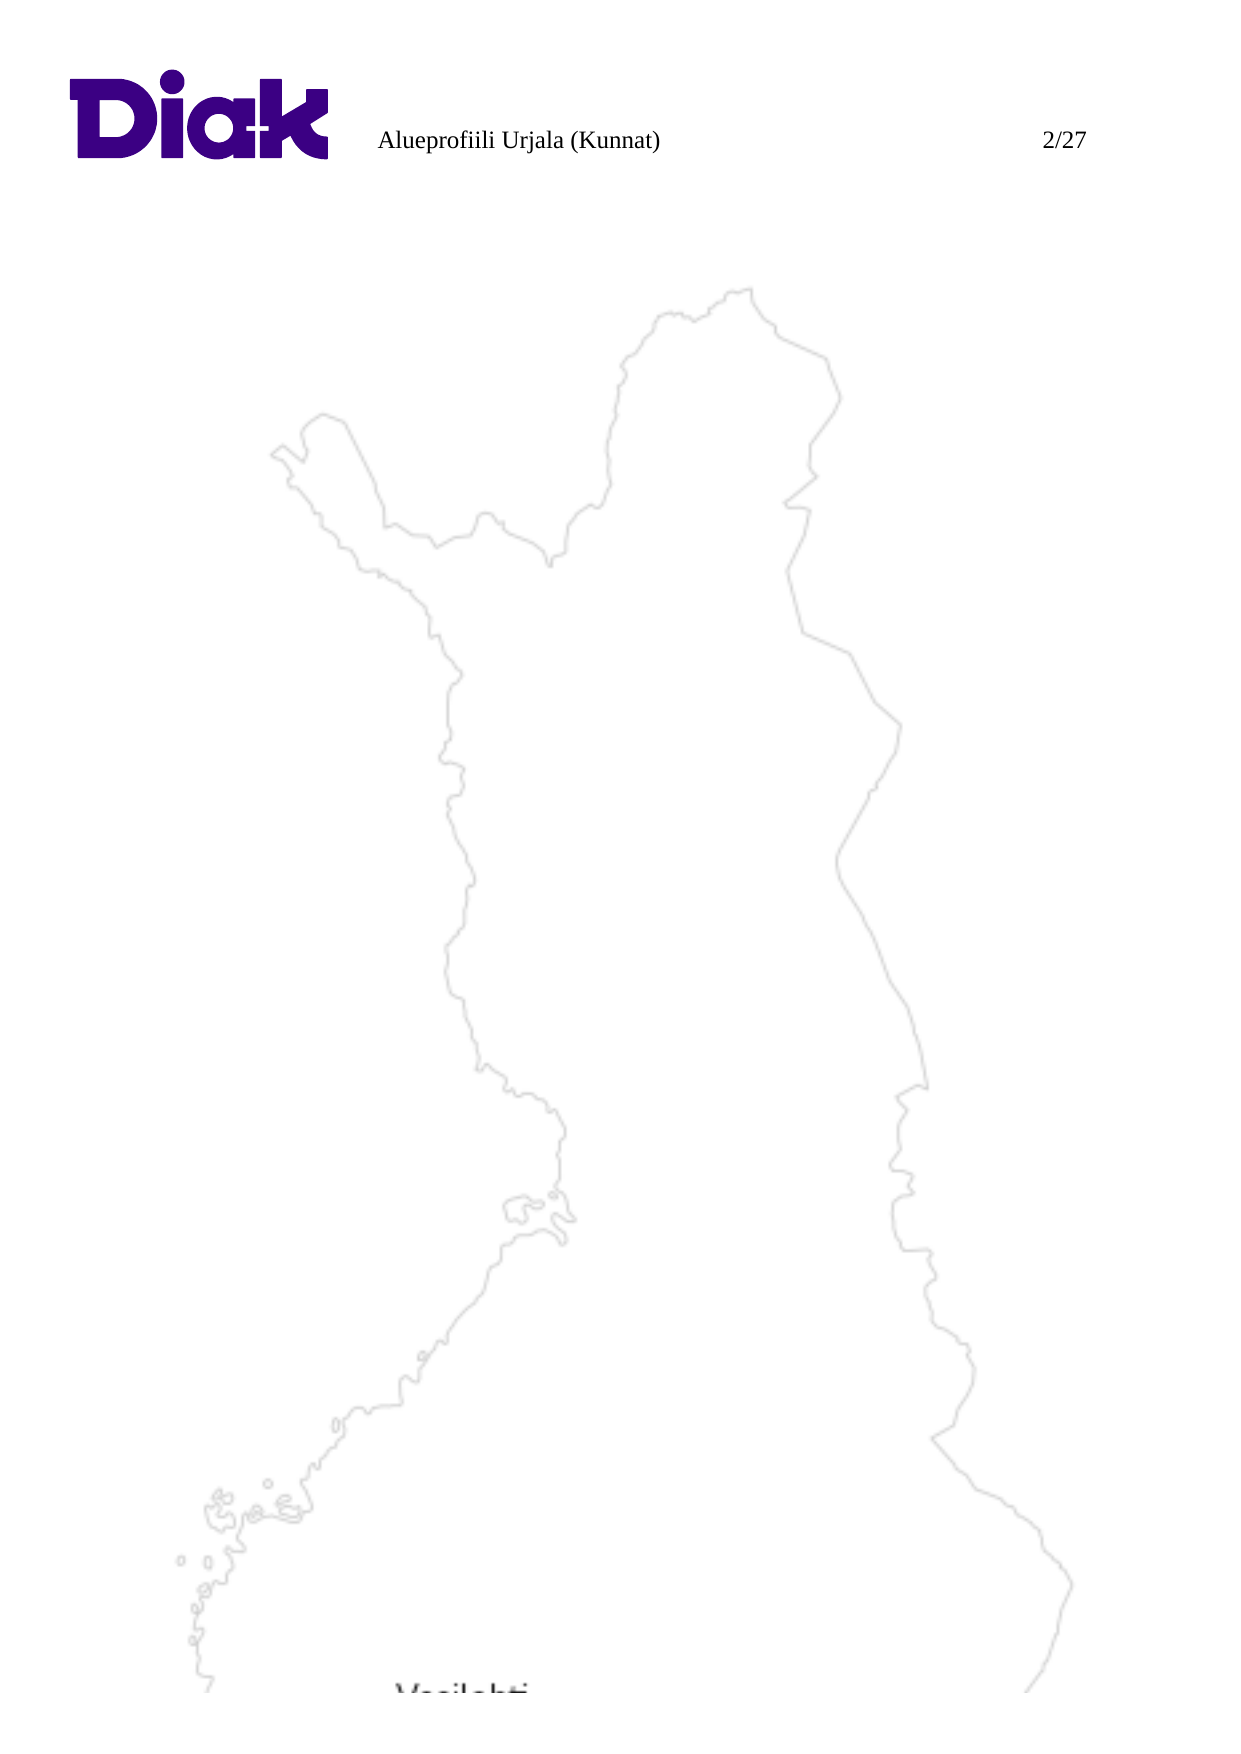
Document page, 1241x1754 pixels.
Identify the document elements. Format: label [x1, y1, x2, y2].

picture [61, 196, 1179, 1693]
